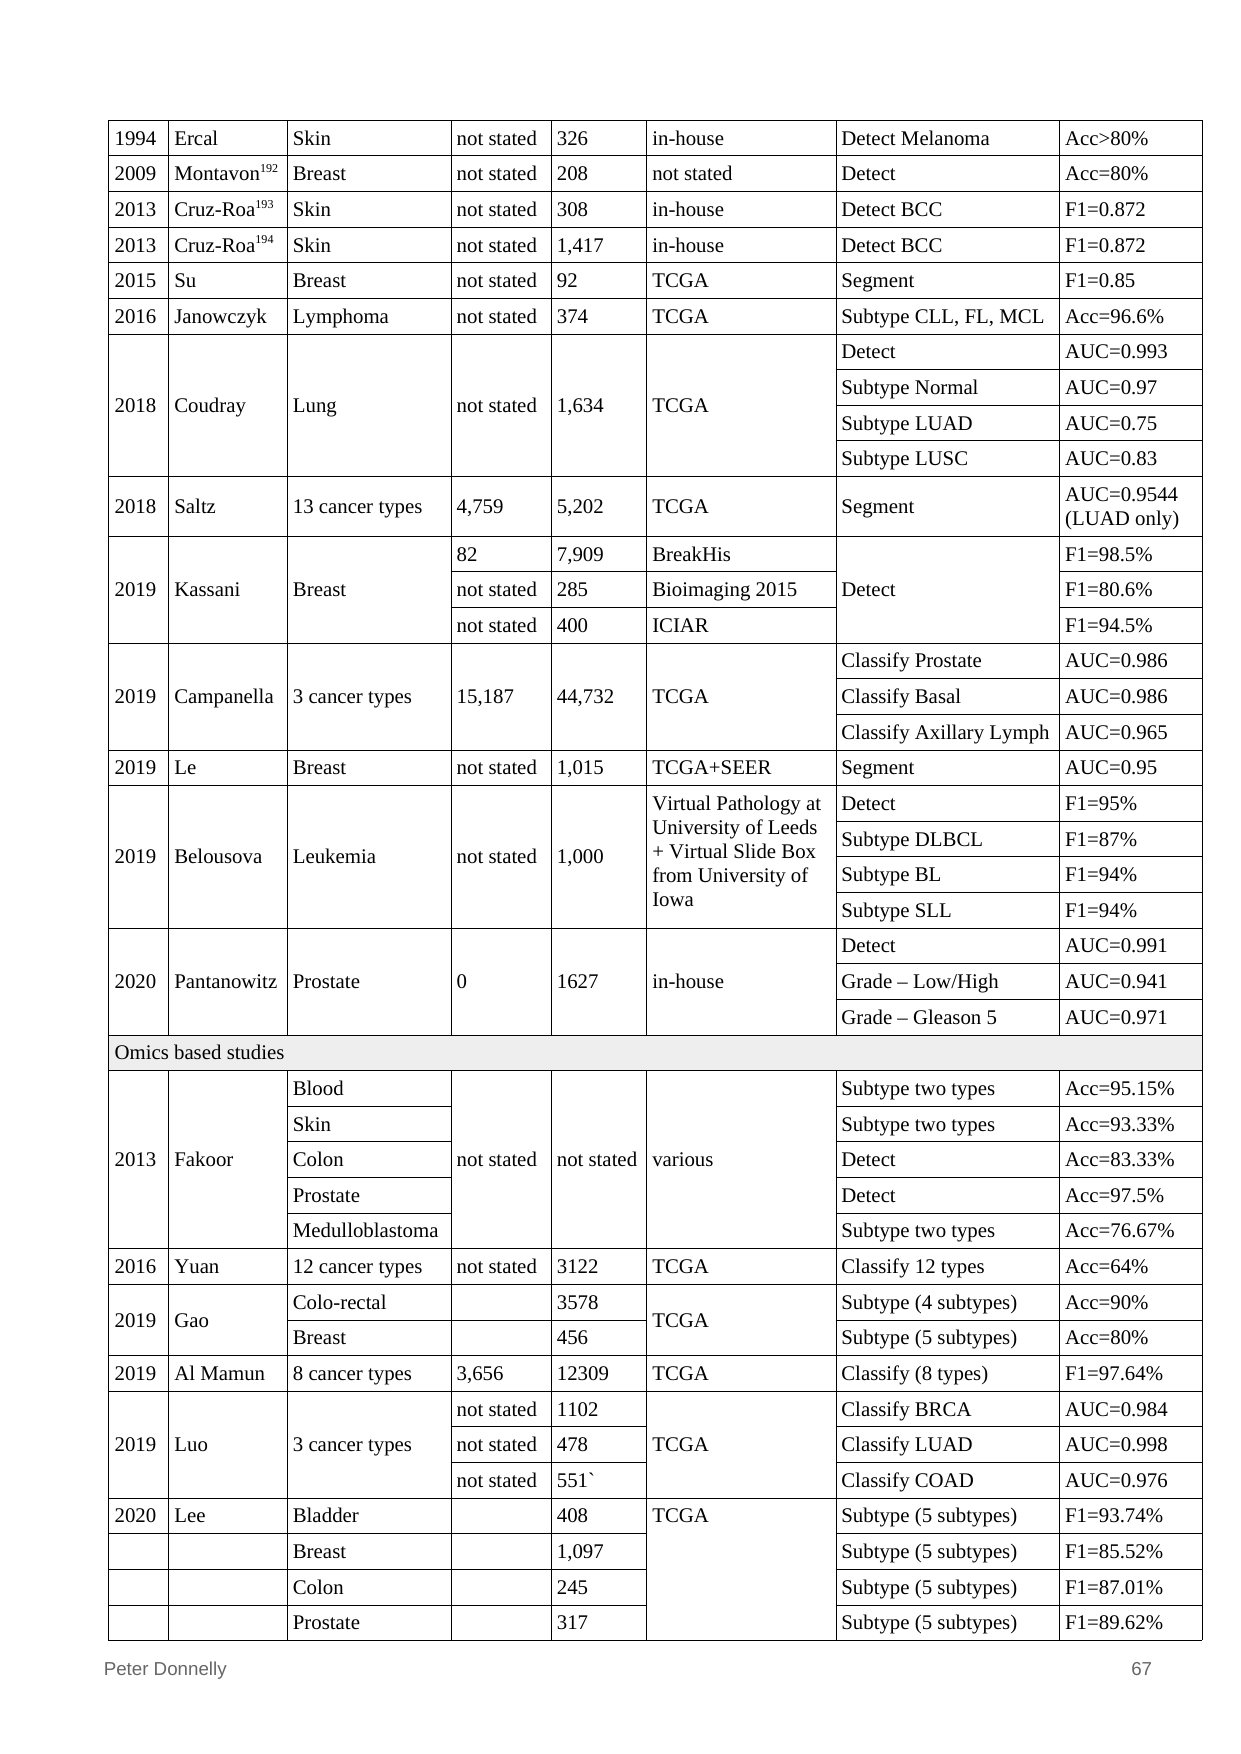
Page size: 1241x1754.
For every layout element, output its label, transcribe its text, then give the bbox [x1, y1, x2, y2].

table_cell Detect BCC [837, 228, 1059, 262]
table_cell 2018 [109, 335, 168, 476]
table_cell not stated [647, 156, 836, 191]
table_cell Colon [288, 1142, 451, 1177]
table_cell Acc>80% [1060, 121, 1202, 155]
table_cell not stated [452, 263, 551, 298]
table_cell [452, 1321, 551, 1355]
table_cell [109, 1606, 168, 1640]
table_cell 2019 [109, 1285, 168, 1355]
table_cell AUC=0.97 [1060, 370, 1202, 405]
table_cell Skin [288, 121, 451, 155]
table_cell AUC=0.993 [1060, 335, 1202, 369]
table_cell Prostate [288, 1178, 451, 1213]
table_cell 0 [452, 929, 551, 1034]
table_cell 2019 [109, 786, 168, 928]
table_cell 2019 [109, 751, 168, 785]
table_cell 374 [552, 299, 646, 333]
table_cell Breast [288, 263, 451, 298]
table_cell 551` [552, 1463, 646, 1498]
table_cell F1=95% [1060, 786, 1202, 821]
table_cell 2019 [109, 644, 168, 749]
table_cell [169, 1606, 287, 1640]
table_cell in-house [647, 121, 836, 155]
table_cell Breast [288, 1321, 451, 1355]
table_cell 308 [552, 192, 646, 227]
table_cell Detect [837, 786, 1059, 821]
table_cell F1=97.64% [1060, 1356, 1202, 1391]
table_cell Detect [837, 1178, 1059, 1213]
table_cell 1627 [552, 929, 646, 1034]
table_cell Prostate [288, 929, 451, 1034]
table_cell 2019 [109, 1356, 168, 1391]
table_cell Bladder [288, 1499, 451, 1533]
table_cell not stated [452, 192, 551, 227]
table_cell Acc=96.6% [1060, 299, 1202, 333]
table_cell 7,909 [552, 537, 646, 571]
table_cell Subtype LUAD [837, 406, 1059, 440]
table_cell 2013 [109, 1071, 168, 1248]
table_cell 2016 [109, 299, 168, 333]
table_cell 1,417 [552, 228, 646, 262]
table_cell Bioimaging 2015 [647, 572, 836, 607]
table_cell Yuan [169, 1249, 287, 1284]
table_cell TCGA [647, 1499, 836, 1640]
table_cell Acc=80% [1060, 156, 1202, 191]
table_cell 5,202 [552, 477, 646, 536]
table_cell 208 [552, 156, 646, 191]
table_cell Acc=95.15% [1060, 1071, 1202, 1106]
table_cell Classify Axillary Lymph [837, 715, 1059, 749]
table_cell Lee [169, 1499, 287, 1533]
table_cell 44,732 [552, 644, 646, 749]
table_cell Detect [837, 156, 1059, 191]
table_cell Lung [288, 335, 451, 476]
table_cell F1=89.62% [1060, 1606, 1202, 1640]
table_cell Skin [288, 228, 451, 262]
table_cell Su [169, 263, 287, 298]
table_cell Ercal [169, 121, 287, 155]
table_cell Breast [288, 751, 451, 785]
table_cell not stated [452, 1392, 551, 1426]
table_cell Acc=93.33% [1060, 1107, 1202, 1141]
table_cell 2020 [109, 1499, 168, 1533]
table_cell Fakoor [169, 1071, 287, 1248]
table_cell 2013 [109, 192, 168, 227]
table_cell Acc=64% [1060, 1249, 1202, 1284]
table_cell 285 [552, 572, 646, 607]
table_cell 2018 [109, 477, 168, 536]
table_cell Prostate [288, 1606, 451, 1640]
table_cell Acc=76.67% [1060, 1214, 1202, 1248]
table_cell Breast [288, 156, 451, 191]
table_cell F1=94% [1060, 893, 1202, 928]
table_cell not stated [552, 1071, 646, 1248]
table_cell F1=85.52% [1060, 1534, 1202, 1569]
table_cell 3122 [552, 1249, 646, 1284]
table_cell in-house [647, 929, 836, 1034]
table_cell Subtype two types [837, 1214, 1059, 1248]
table_cell Detect [837, 929, 1059, 963]
table_cell not stated [452, 786, 551, 928]
table_cell Gao [169, 1285, 287, 1355]
table_cell Acc=80% [1060, 1321, 1202, 1355]
table_cell 3578 [552, 1285, 646, 1319]
table_cell Subtype CLL, FL, MCL [837, 299, 1059, 333]
table_cell AUC=0.971 [1060, 1000, 1202, 1034]
table_cell Breast [288, 1534, 451, 1569]
table_cell TCGA [647, 1356, 836, 1391]
table_cell AUC=0.986 [1060, 644, 1202, 678]
table_cell not stated [452, 751, 551, 785]
table_cell 2009 [109, 156, 168, 191]
table_cell Omics based studies [109, 1036, 1202, 1070]
table_cell Grade – Gleason 5 [837, 1000, 1059, 1034]
table_cell F1=0.85 [1060, 263, 1202, 298]
table_cell Blood [288, 1071, 451, 1106]
table_cell 4,759 [452, 477, 551, 536]
table_cell AUC=0.998 [1060, 1427, 1202, 1462]
table_cell F1=93.74% [1060, 1499, 1202, 1533]
table_cell 8 cancer types [288, 1356, 451, 1391]
table_cell AUC=0.95 [1060, 751, 1202, 785]
table_cell Cruz-Roa [169, 228, 287, 262]
table_cell 2013 [109, 228, 168, 262]
table_cell Subtype (4 subtypes) [837, 1285, 1059, 1319]
table_cell BreakHis [647, 537, 836, 571]
table_cell [452, 1285, 551, 1319]
table_cell F1=87.01% [1060, 1570, 1202, 1604]
table_cell 3,656 [452, 1356, 551, 1391]
table_cell 2015 [109, 263, 168, 298]
table_cell [109, 1570, 168, 1604]
table_cell Leukemia [288, 786, 451, 928]
table_cell 82 [452, 537, 551, 571]
table_cell Acc=90% [1060, 1285, 1202, 1319]
table_cell TCGA [647, 1249, 836, 1284]
table_cell Luo [169, 1392, 287, 1498]
table_cell Subtype (5 subtypes) [837, 1534, 1059, 1569]
table_cell in-house [647, 228, 836, 262]
table_cell Classify LUAD [837, 1427, 1059, 1462]
table_cell Detect [837, 1142, 1059, 1177]
table_cell AUC=0.991 [1060, 929, 1202, 963]
table_cell [169, 1534, 287, 1569]
table_cell F1=94% [1060, 857, 1202, 892]
table_cell AUC=0.976 [1060, 1463, 1202, 1498]
table_cell [452, 1534, 551, 1569]
table_cell 2020 [109, 929, 168, 1034]
table_cell Kassani [169, 537, 287, 643]
table_cell Colon [288, 1570, 451, 1604]
table_cell Classify COAD [837, 1463, 1059, 1498]
table_cell 1994 [109, 121, 168, 155]
table_cell not stated [452, 335, 551, 476]
table_cell 15,187 [452, 644, 551, 749]
table_cell Pantanowitz [169, 929, 287, 1034]
table_cell TCGA+SEER [647, 751, 836, 785]
table_cell not stated [452, 1463, 551, 1498]
table_cell 456 [552, 1321, 646, 1355]
table_cell TCGA [647, 263, 836, 298]
table_cell not stated [452, 228, 551, 262]
table_cell Grade – Low/High [837, 964, 1059, 999]
table_cell 3 cancer types [288, 644, 451, 749]
table_cell Subtype Normal [837, 370, 1059, 405]
table_cell [452, 1570, 551, 1604]
table_cell Belousova [169, 786, 287, 928]
table_cell F1=0.872 [1060, 228, 1202, 262]
table_cell Coudray [169, 335, 287, 476]
table_cell AUC=0.75 [1060, 406, 1202, 440]
table_cell Classify 12 types [837, 1249, 1059, 1284]
table_cell not stated [452, 608, 551, 643]
table_cell Subtype (5 subtypes) [837, 1606, 1059, 1640]
table_cell AUC=0.941 [1060, 964, 1202, 999]
table_cell Subtype DLBCL [837, 822, 1059, 856]
table_cell Medulloblastoma [288, 1214, 451, 1248]
table_cell 245 [552, 1570, 646, 1604]
table_cell various [647, 1071, 836, 1248]
table_cell Classify BRCA [837, 1392, 1059, 1426]
table_cell 326 [552, 121, 646, 155]
table_cell 408 [552, 1499, 646, 1533]
table_cell 1,634 [552, 335, 646, 476]
table_cell F1=94.5% [1060, 608, 1202, 643]
table_cell Detect Melanoma [837, 121, 1059, 155]
table_cell 400 [552, 608, 646, 643]
table_cell [109, 1534, 168, 1569]
table_cell Subtype BL [837, 857, 1059, 892]
table_cell Al Mamun [169, 1356, 287, 1391]
table_cell in-house [647, 192, 836, 227]
table_cell Acc=97.5% [1060, 1178, 1202, 1213]
table_cell 1,015 [552, 751, 646, 785]
table_cell Skin [288, 192, 451, 227]
table_cell Montavon [169, 156, 287, 191]
table_cell Le [169, 751, 287, 785]
table_cell TCGA [647, 1392, 836, 1498]
table_cell AUC=0.986 [1060, 679, 1202, 714]
table_cell Subtype (5 subtypes) [837, 1499, 1059, 1533]
table_cell 12309 [552, 1356, 646, 1391]
table_cell Subtype SLL [837, 893, 1059, 928]
table_cell Detect [837, 537, 1059, 643]
table_cell Segment [837, 751, 1059, 785]
table_cell 3 cancer types [288, 1392, 451, 1498]
table_cell 13 cancer types [288, 477, 451, 536]
table_cell Detect [837, 335, 1059, 369]
table_cell ICIAR [647, 608, 836, 643]
table_cell Saltz [169, 477, 287, 536]
table_cell [169, 1570, 287, 1604]
table_cell 2016 [109, 1249, 168, 1284]
table_cell Cruz-Roa [169, 192, 287, 227]
table_cell AUC=0.984 [1060, 1392, 1202, 1426]
table_cell 2019 [109, 1392, 168, 1498]
table_cell not stated [452, 156, 551, 191]
table_cell Subtype two types [837, 1107, 1059, 1141]
table_cell Segment [837, 263, 1059, 298]
table_cell Subtype LUSC [837, 441, 1059, 476]
table_cell F1=98.5% [1060, 537, 1202, 571]
table_cell 12 cancer types [288, 1249, 451, 1284]
table_cell Segment [837, 477, 1059, 536]
table_cell not stated [452, 572, 551, 607]
table_cell TCGA [647, 477, 836, 536]
table_cell not stated [452, 1427, 551, 1462]
table_cell Skin [288, 1107, 451, 1141]
table_cell Colo-rectal [288, 1285, 451, 1319]
table_cell Acc=83.33% [1060, 1142, 1202, 1177]
table_cell Classify Basal [837, 679, 1059, 714]
table_cell Subtype (5 subtypes) [837, 1570, 1059, 1604]
table_cell [452, 1606, 551, 1640]
table_cell AUC=0.83 [1060, 441, 1202, 476]
table_cell not stated [452, 121, 551, 155]
table_cell Classify (8 types) [837, 1356, 1059, 1391]
table_cell Detect BCC [837, 192, 1059, 227]
table_cell F1=87% [1060, 822, 1202, 856]
table_cell Janowczyk [169, 299, 287, 333]
table_cell F1=0.872 [1060, 192, 1202, 227]
table_cell Virtual Pathology at University of Leeds + Virtual Slide Box from University of Iowa [647, 786, 836, 928]
table_cell AUC=0.9544 (LUAD only) [1060, 477, 1202, 536]
table_cell Breast [288, 537, 451, 643]
table_cell Subtype two types [837, 1071, 1059, 1106]
table_cell F1=80.6% [1060, 572, 1202, 607]
table_cell 1,000 [552, 786, 646, 928]
table_cell Subtype (5 subtypes) [837, 1321, 1059, 1355]
table_cell 2019 [109, 537, 168, 643]
table_cell TCGA [647, 644, 836, 749]
table_cell Classify Prostate [837, 644, 1059, 678]
table_cell not stated [452, 1249, 551, 1284]
table_cell 1,097 [552, 1534, 646, 1569]
table_cell not stated [452, 299, 551, 333]
table_cell 317 [552, 1606, 646, 1640]
table_cell TCGA [647, 1285, 836, 1355]
table_cell TCGA [647, 299, 836, 333]
table_cell AUC=0.965 [1060, 715, 1202, 749]
table_cell Campanella [169, 644, 287, 749]
table_cell TCGA [647, 335, 836, 476]
table_cell 1102 [552, 1392, 646, 1426]
table_cell [452, 1499, 551, 1533]
table_cell 92 [552, 263, 646, 298]
table_cell not stated [452, 1071, 551, 1248]
table_cell 478 [552, 1427, 646, 1462]
table_cell Lymphoma [288, 299, 451, 333]
